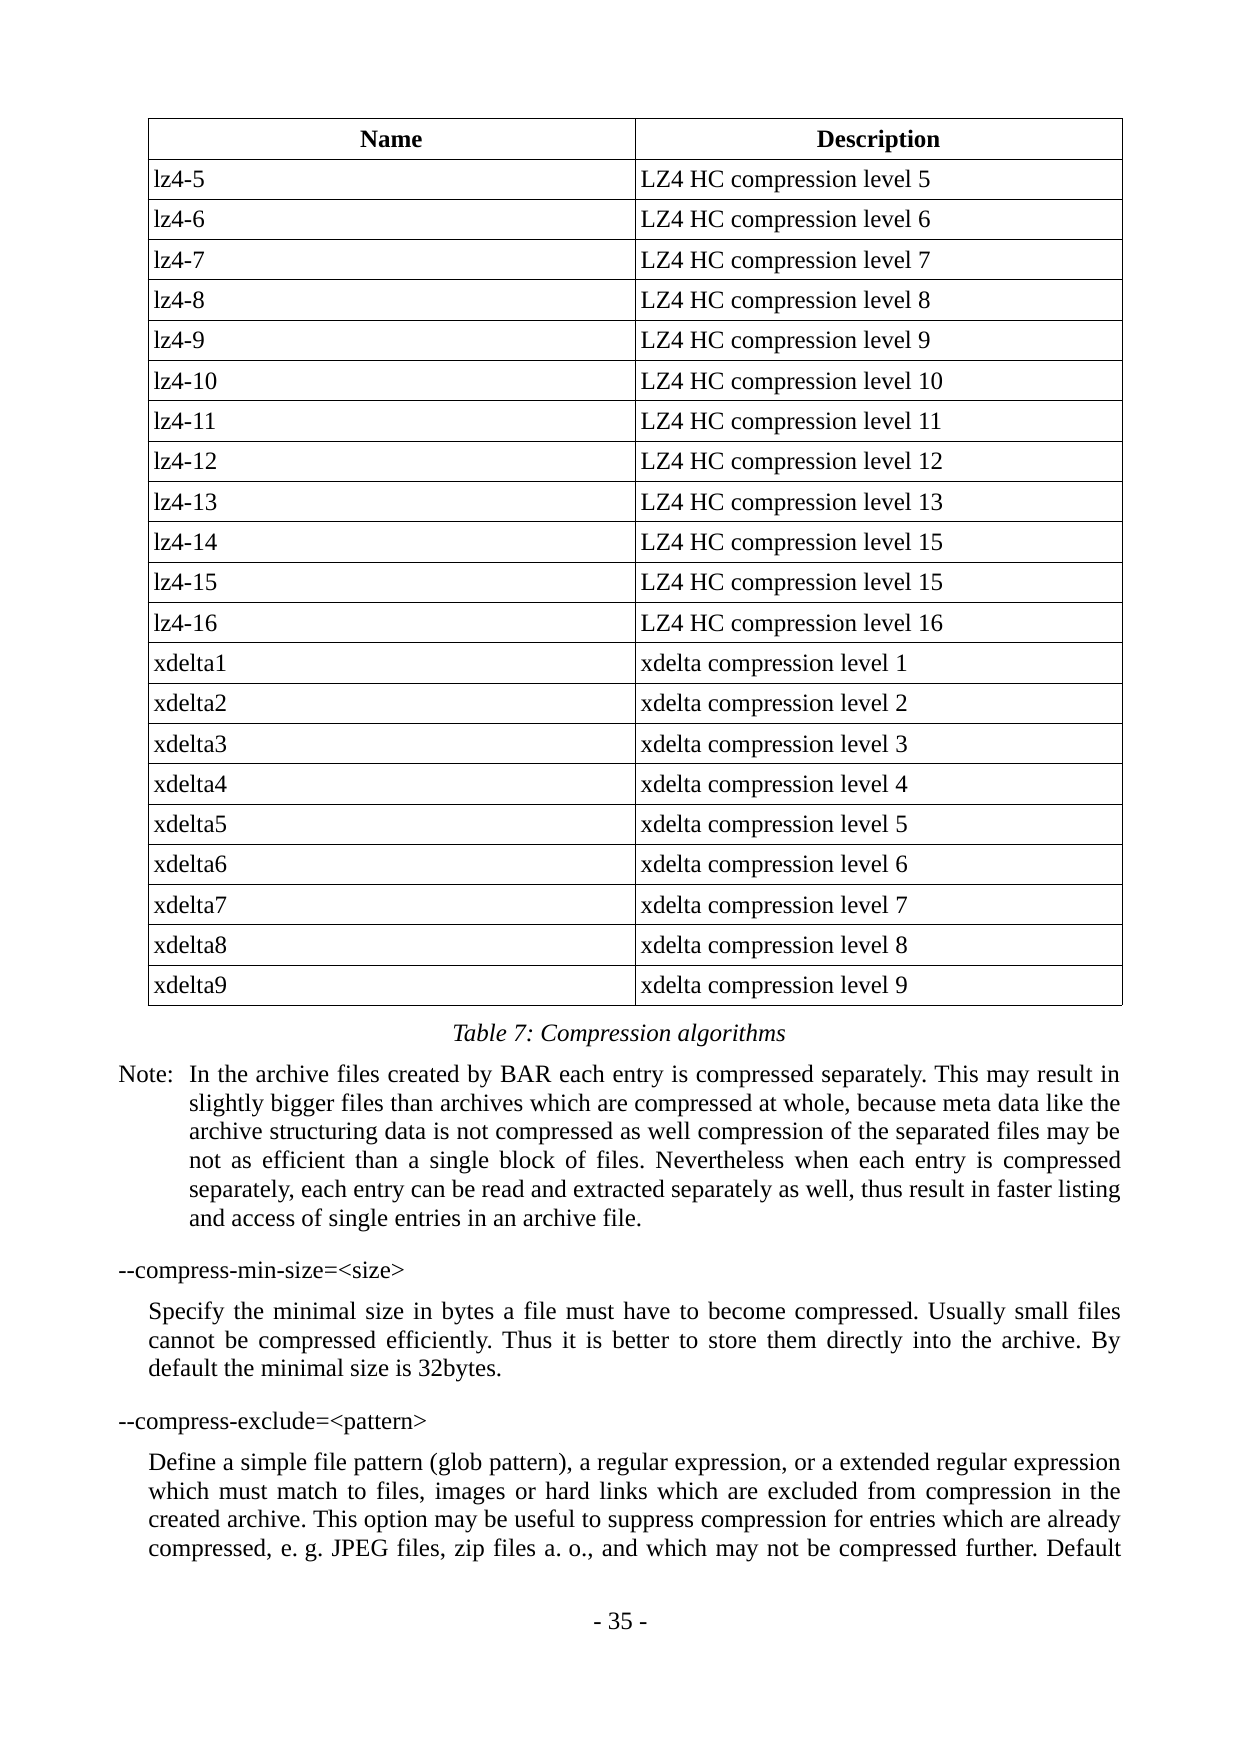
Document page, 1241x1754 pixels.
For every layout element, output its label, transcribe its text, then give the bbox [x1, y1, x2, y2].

table_cell lz4-12 [149, 442, 635, 481]
table_cell lz4-16 [149, 603, 635, 642]
table_cell xdelta compression level 8 [636, 925, 1122, 965]
table_cell xdelta compression level 4 [636, 764, 1122, 803]
table_cell xdelta compression level 2 [636, 684, 1122, 723]
table_cell lz4-5 [149, 160, 635, 199]
table_cell LZ4 HC compression level 15 [636, 563, 1122, 602]
table_cell xdelta6 [149, 845, 635, 884]
table_cell xdelta5 [149, 805, 635, 844]
table_cell xdelta8 [149, 925, 635, 965]
table_cell lz4-6 [149, 200, 635, 239]
table_cell lz4-11 [149, 401, 635, 441]
table_cell LZ4 HC compression level 5 [636, 160, 1122, 199]
table_cell xdelta compression level 6 [636, 845, 1122, 884]
text Specify the minimal size in bytes a file must have to become compressed. Usually small files cannot be compressed efficiently. Thus it is better to store them directly into the archive. By default the minimal size is 32bytes. [148, 1296, 1122, 1382]
table_cell lz4-14 [149, 522, 635, 562]
table_cell LZ4 HC compression level 8 [636, 280, 1122, 320]
table_cell lz4-10 [149, 361, 635, 400]
table_cell lz4-7 [149, 240, 635, 279]
table_header Description [636, 119, 1122, 158]
table_cell xdelta2 [149, 684, 635, 723]
table_cell xdelta3 [149, 724, 635, 763]
title --compress-exclude=<pattern> [118, 1406, 1122, 1435]
table_cell xdelta compression level 9 [636, 966, 1122, 1005]
table_cell xdelta compression level 3 [636, 724, 1122, 763]
table_cell xdelta7 [149, 885, 635, 924]
table_cell xdelta1 [149, 643, 635, 682]
table_cell lz4-15 [149, 563, 635, 602]
table_cell xdelta4 [149, 764, 635, 803]
table_cell LZ4 HC compression level 9 [636, 321, 1122, 360]
table_cell xdelta compression level 1 [636, 643, 1122, 682]
table_cell xdelta compression level 7 [636, 885, 1122, 924]
table_cell LZ4 HC compression level 16 [636, 603, 1122, 642]
table_header Name [149, 119, 635, 158]
table_cell xdelta9 [149, 966, 635, 1005]
table_cell LZ4 HC compression level 15 [636, 522, 1122, 562]
table_cell lz4-13 [149, 482, 635, 521]
table_cell LZ4 HC compression level 13 [636, 482, 1122, 521]
table_cell LZ4 HC compression level 7 [636, 240, 1122, 279]
table_cell LZ4 HC compression level 11 [636, 401, 1122, 441]
table_cell lz4-8 [149, 280, 635, 320]
text Table 7: Compression algorithms [118, 1018, 1122, 1046]
table_cell LZ4 HC compression level 10 [636, 361, 1122, 400]
text Define a simple file pattern (glob pattern), a regular expression, or a extended regular expression which must match to files, images or hard links which are excluded from compression in the created archive. This option may be useful to suppress compression for entries which are already compressed, e. g. JPEG files, zip files a. o., and which may not be compressed further. Default [148, 1447, 1122, 1562]
table_cell lz4-9 [149, 321, 635, 360]
table_cell LZ4 HC compression level 6 [636, 200, 1122, 239]
text Note: In the archive files created by BAR each entry is compressed separately. This may result in slightly bigger files than archives which are compressed at whole, because meta data like the archive structuring data is not compressed as well compression of the separated files may be not as efficient than a single block of files. Nevertheless when each entry is compressed separately, each entry can be read and extracted separately as well, thus result in faster listing and access of single entries in an archive file. [118, 1059, 1122, 1231]
table_cell LZ4 HC compression level 12 [636, 442, 1122, 481]
table_cell xdelta compression level 5 [636, 805, 1122, 844]
title --compress-min-size=<size> [118, 1255, 1122, 1284]
